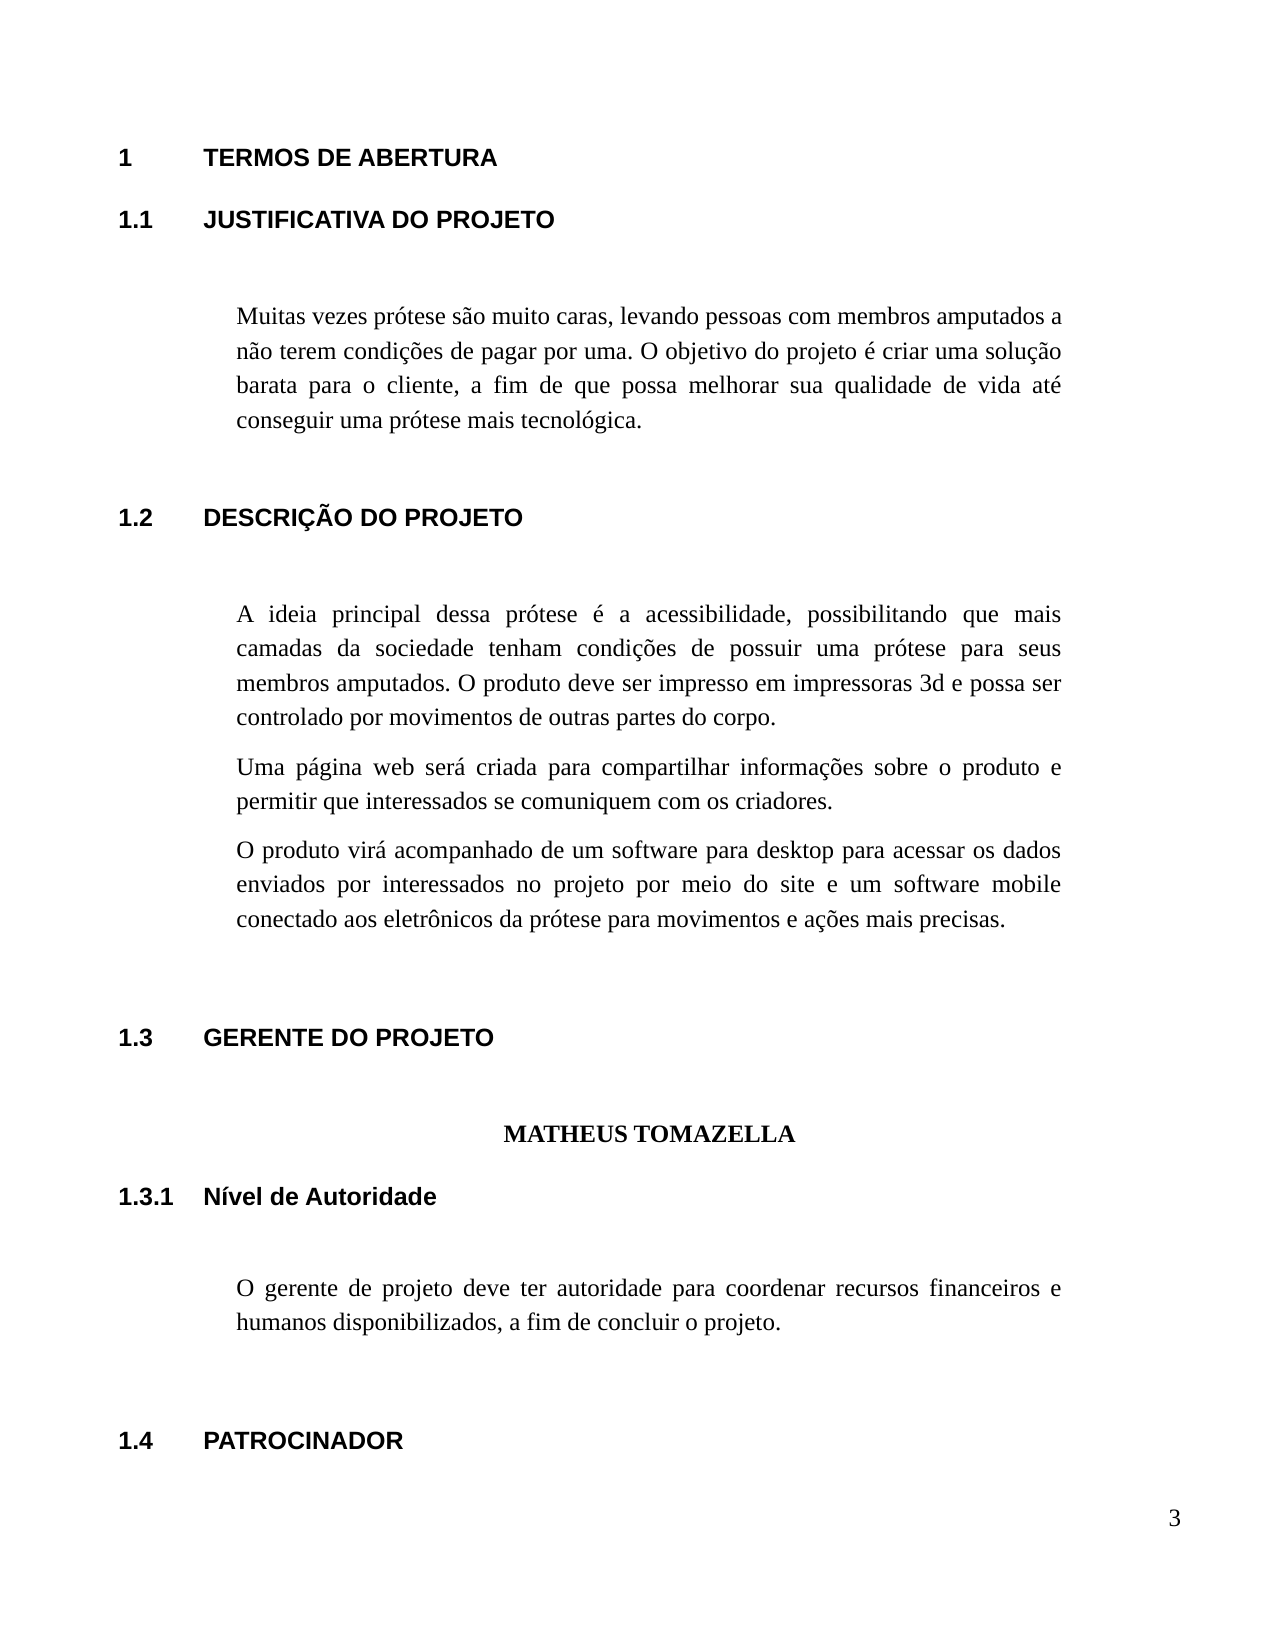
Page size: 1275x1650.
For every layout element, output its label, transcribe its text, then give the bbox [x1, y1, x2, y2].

text O gerente de projeto deve ter autoridade para coordenar recursos financeiros e humanos disponibilizados, a fim de concluir o projeto. [236, 1273, 1062, 1336]
subtitle 1.3 GERENTE DO PROJETO [118, 1023, 1181, 1051]
text MATHEUS TOMAZELLA [236, 1119, 1062, 1147]
subtitle 1.3.1 Nível de Autoridade [118, 1182, 1181, 1211]
subtitle 1.2 DESCRIÇÃO DO PROJETO [118, 503, 1181, 532]
subtitle 1.1 JUSTIFICATIVA DO PROJETO [118, 205, 1181, 234]
text O produto virá acompanhado de um software para desktop para acessar os dados enviados por interessados no projeto por meio do site e um software mobile conectado aos eletrônicos da prótese para movimentos e ações mais precisas. [236, 835, 1062, 933]
subtitle 1 TERMOS DE ABERTURA [118, 143, 1181, 172]
subtitle 1.4 PATROCINADOR [118, 1426, 1181, 1454]
text A ideia principal dessa prótese é a acessibilidade, possibilitando que mais camadas da sociedade tenham condições de possuir uma prótese para seus membros amputados. O produto deve ser impresso em impressoras 3d e possa ser controlado por movimentos de outras partes do corpo. [236, 599, 1062, 731]
text Uma página web será criada para compartilhar informações sobre o produto e permitir que interessados se comuniquem com os criadores. [236, 752, 1062, 815]
text Muitas vezes prótese são muito caras, levando pessoas com membros amputados a não terem condições de pagar por uma. O objetivo do projeto é criar uma solução barata para o cliente, a fim de que possa melhorar sua qualidade de vida até conseguir uma prótese mais tecnológica. [236, 301, 1062, 433]
